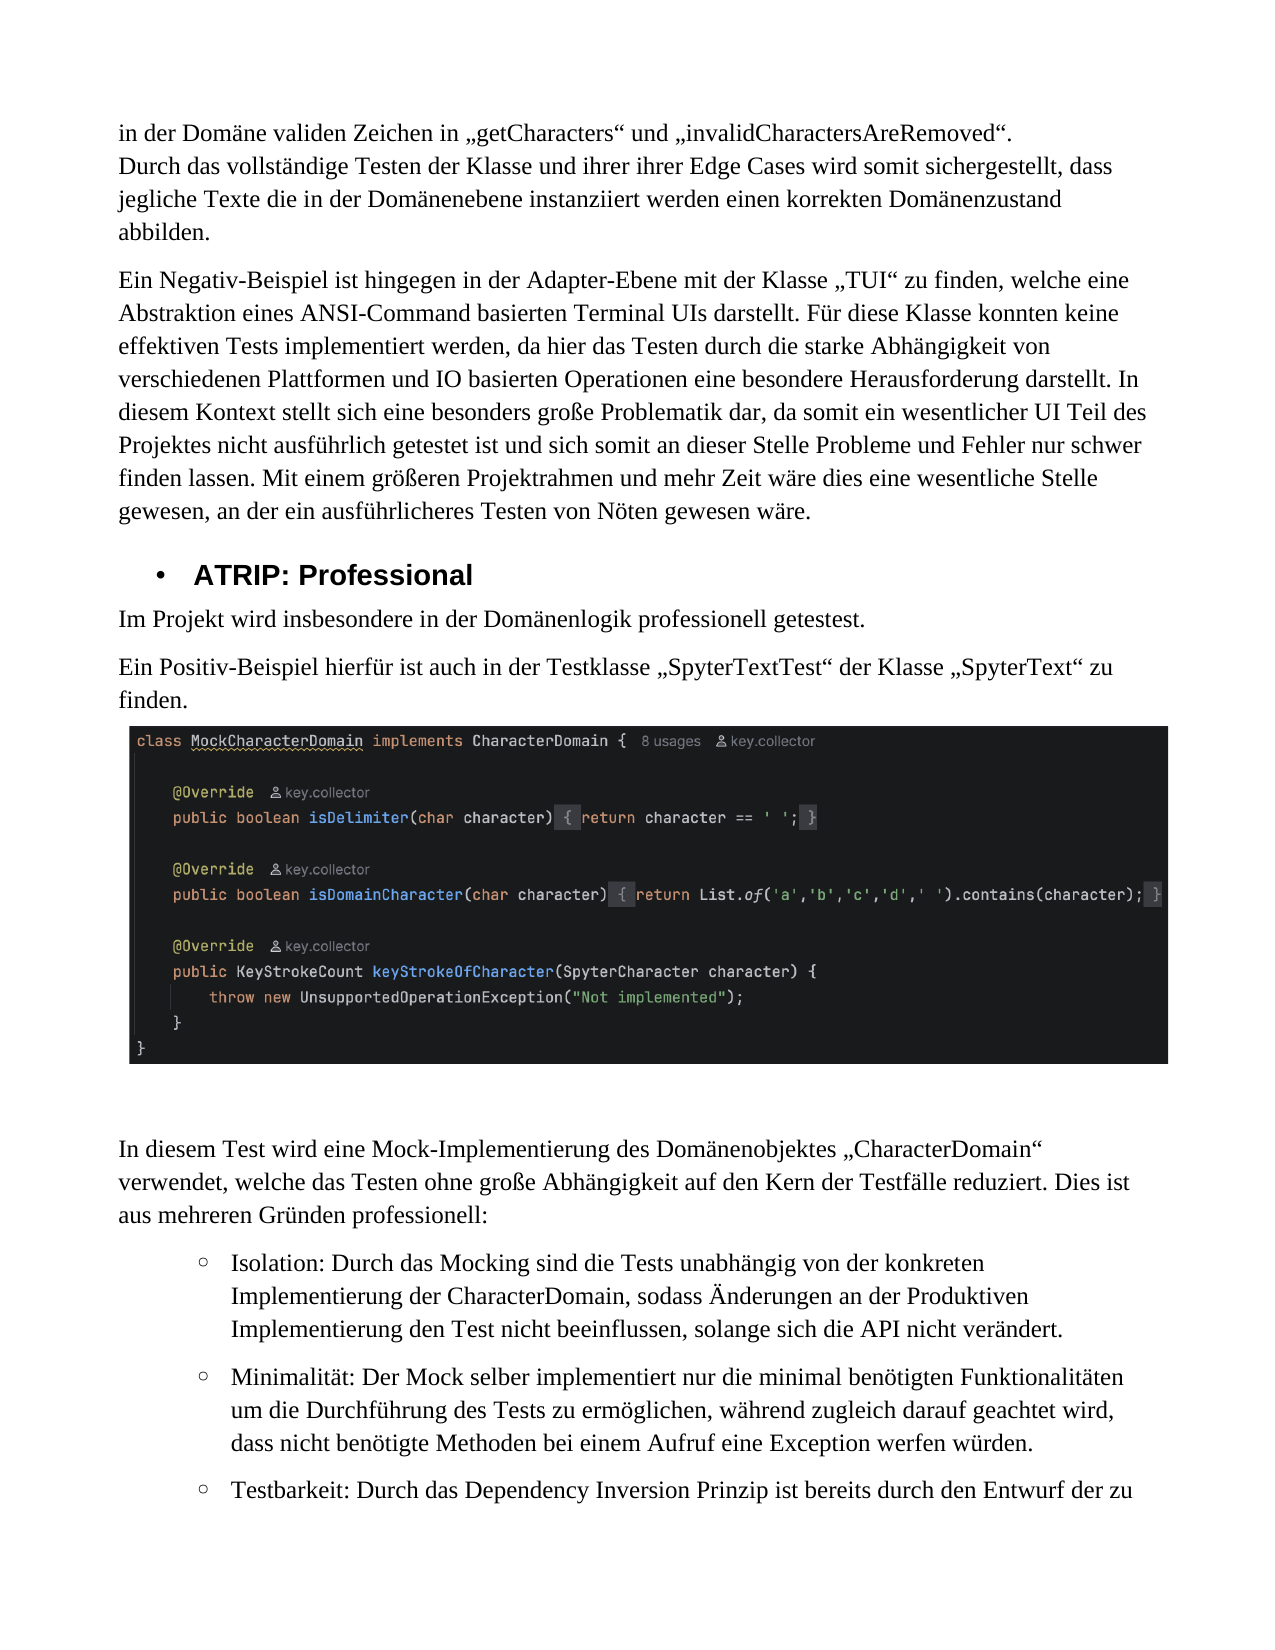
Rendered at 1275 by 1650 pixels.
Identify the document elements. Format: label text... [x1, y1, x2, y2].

picture [129, 726, 1169, 1064]
text in der Domäne validen Zeichen in „getCharacters“ und „invalidCharactersAreRemoved“. Durch das vollständige Testen der Klasse und ihrer ihrer Edge Cases wird somit sichergestellt, dass jegliche Texte die in der Domänenebene instanziiert werden einen korrekten Domänenzustand abbilden. [118, 118, 1157, 246]
list Testbarkeit: Durch das Dependency Inversion Prinzip ist bereits durch den Entwurf der zu [193, 1475, 1157, 1504]
list Isolation: Durch das Mocking sind die Tests unabhängig von der konkreten Implementierung der CharacterDomain, sodass Änderungen an der Produktiven Implementierung den Test nicht beeinflussen, solange sich die API nicht verändert. [193, 1248, 1157, 1343]
subtitle ATRIP: Professional [156, 558, 1157, 592]
text In diesem Test wird eine Mock-Implementierung des Domänenobjektes „CharacterDomain“ verwendet, welche das Testen ohne große Abhängigkeit auf den Kern der Testfälle reduziert. Dies ist aus mehreren Gründen professionell: [118, 1134, 1157, 1229]
text Ein Positiv-Beispiel hierfür ist auch in der Testklasse „SpyterTextTest“ der Klasse „SpyterText“ zu finden. [118, 652, 1157, 714]
text Ein Negativ-Beispiel ist hingegen in der Adapter-Ebene mit der Klasse „TUI“ zu finden, welche eine Abstraktion eines ANSI-Command basierten Terminal UIs darstellt. Für diese Klasse konnten keine effektiven Tests implementiert werden, da hier das Testen durch die starke Abhängigkeit von verschiedenen Plattformen und IO basierten Operationen eine besondere Herausforderung darstellt. In diesem Kontext stellt sich eine besonders große Problematik dar, da somit ein wesentlicher UI Teil des Projektes nicht ausführlich getestet ist und sich somit an dieser Stelle Probleme und Fehler nur schwer finden lassen. Mit einem größeren Projektrahmen und mehr Zeit wäre dies eine wesentliche Stelle gewesen, an der ein ausführlicheres Testen von Nöten gewesen wäre. [118, 265, 1157, 525]
text Im Projekt wird insbesondere in der Domänenlogik professionell getestest. [118, 604, 1157, 633]
list Minimalität: Der Mock selber implementiert nur die minimal benötigten Funktionalitäten um die Durchführung des Tests zu ermöglichen, während zugleich darauf geachtet wird, dass nicht benötigte Methoden bei einem Aufruf eine Exception werfen würden. [193, 1362, 1157, 1457]
